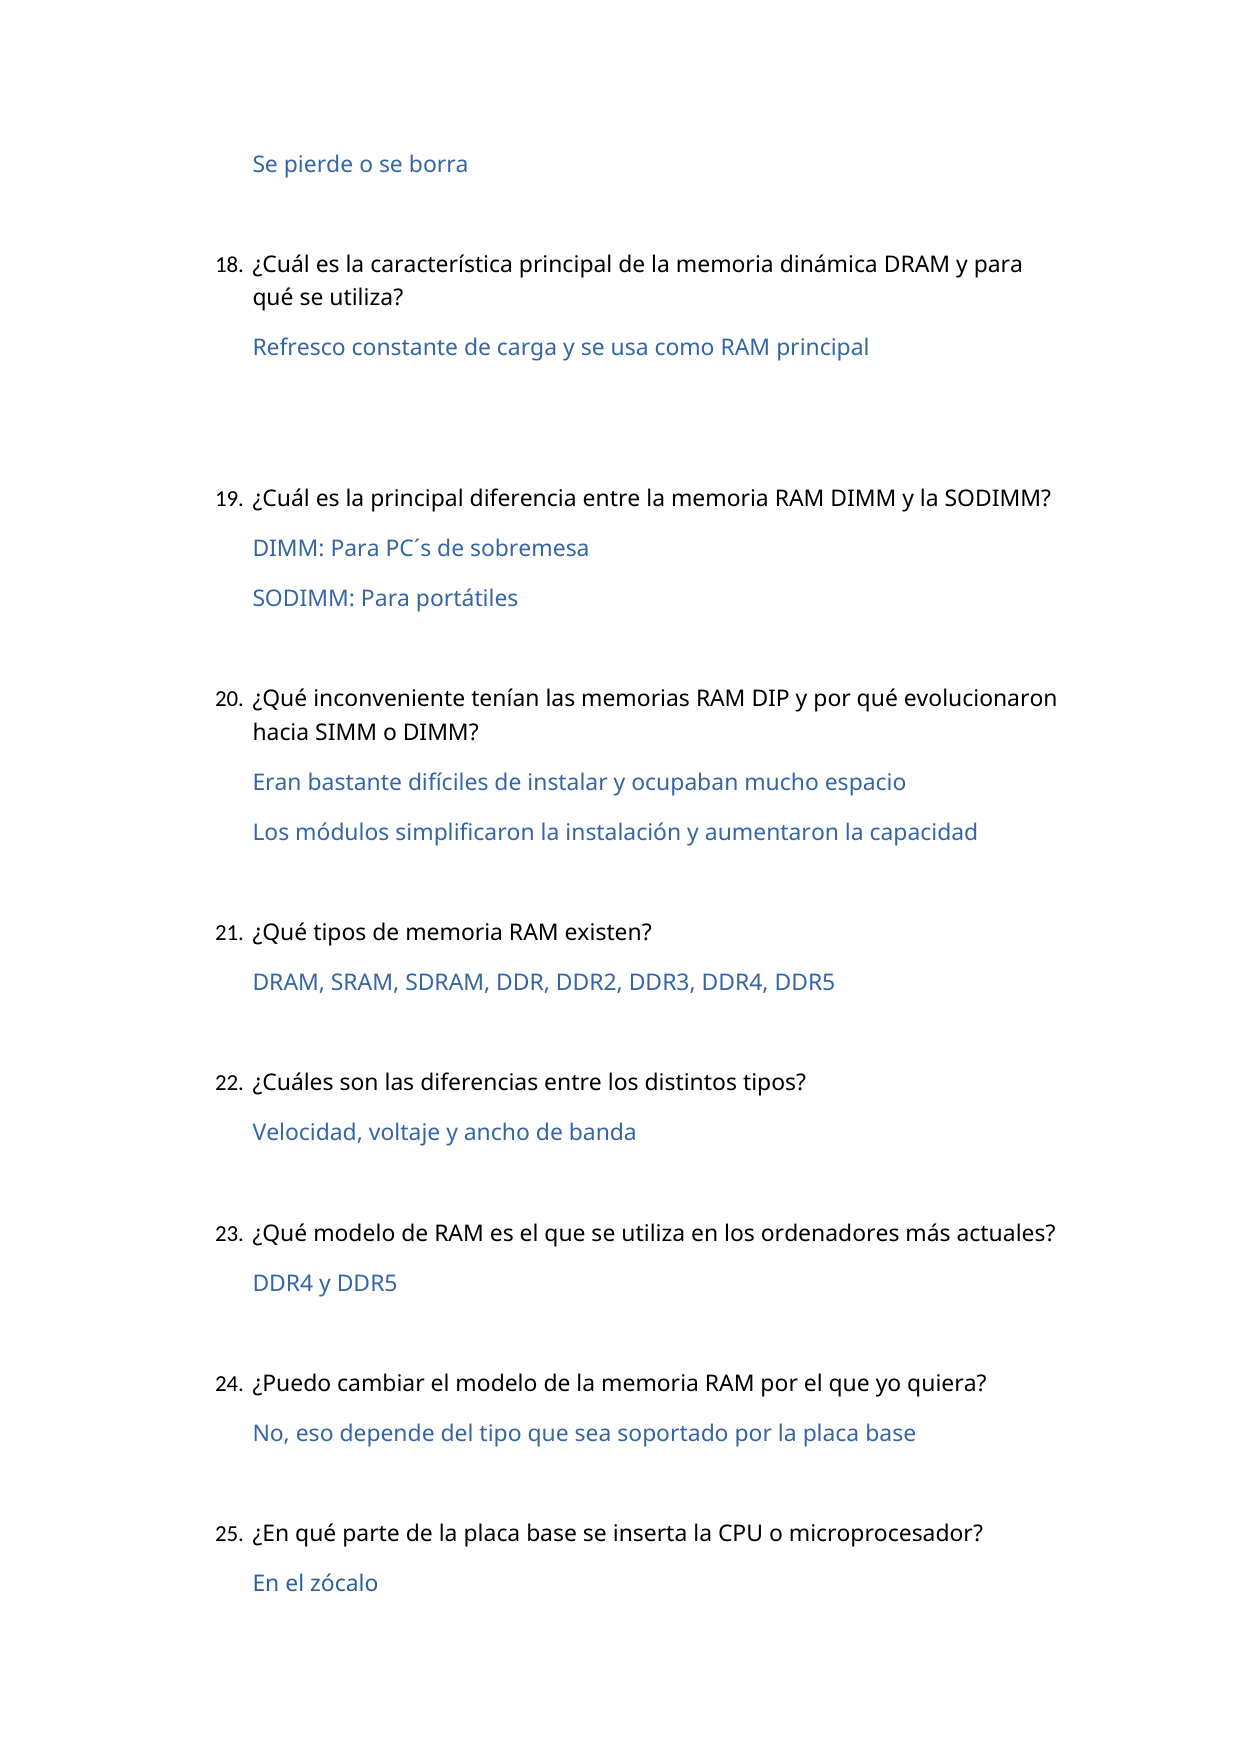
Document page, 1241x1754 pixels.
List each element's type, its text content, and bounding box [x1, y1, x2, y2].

list ¿Qué inconveniente tenían las memorias RAM DIP y por qué evolucionaron hacia SIMM o DIMM? [215, 682, 1063, 747]
list DRAM, SRAM, SDRAM, DDR, DDR2, DDR3, DDR4, DDR5 [252, 966, 1063, 997]
list ¿Puedo cambiar el modelo de la memoria RAM por el que yo quiera? [215, 1367, 1063, 1398]
list DDR4 y DDR5 [252, 1267, 1063, 1298]
list Velocidad, voltaje y ancho de banda [252, 1116, 1063, 1148]
list Eran bastante difíciles de instalar y ocupaban mucho espacio [252, 766, 1063, 797]
list En el zócalo [252, 1567, 1063, 1598]
list ¿Cuáles son las diferencias entre los distintos tipos? [215, 1066, 1063, 1097]
list Los módulos simplificaron la instalación y aumentaron la capacidad [252, 816, 1063, 847]
list Refresco constante de carga y se usa como RAM principal [252, 331, 1063, 363]
list ¿En qué parte de la placa base se inserta la CPU o microprocesador? [215, 1517, 1063, 1548]
list Se pierde o se borra [252, 148, 1063, 179]
list ¿Qué modelo de RAM es el que se utiliza en los ordenadores más actuales? [215, 1217, 1063, 1248]
list ¿Cuál es la característica principal de la memoria dinámica DRAM y para qué se utiliza? [215, 248, 1063, 312]
list SODIMM: Para portátiles [252, 582, 1063, 613]
list DIMM: Para PC´s de sobremesa [252, 532, 1063, 563]
list ¿Cuál es la principal diferencia entre la memoria RAM DIMM y la SODIMM? [215, 482, 1063, 513]
list No, eso depende del tipo que sea soportado por la placa base [252, 1417, 1063, 1448]
list ¿Qué tipos de memoria RAM existen? [215, 916, 1063, 947]
